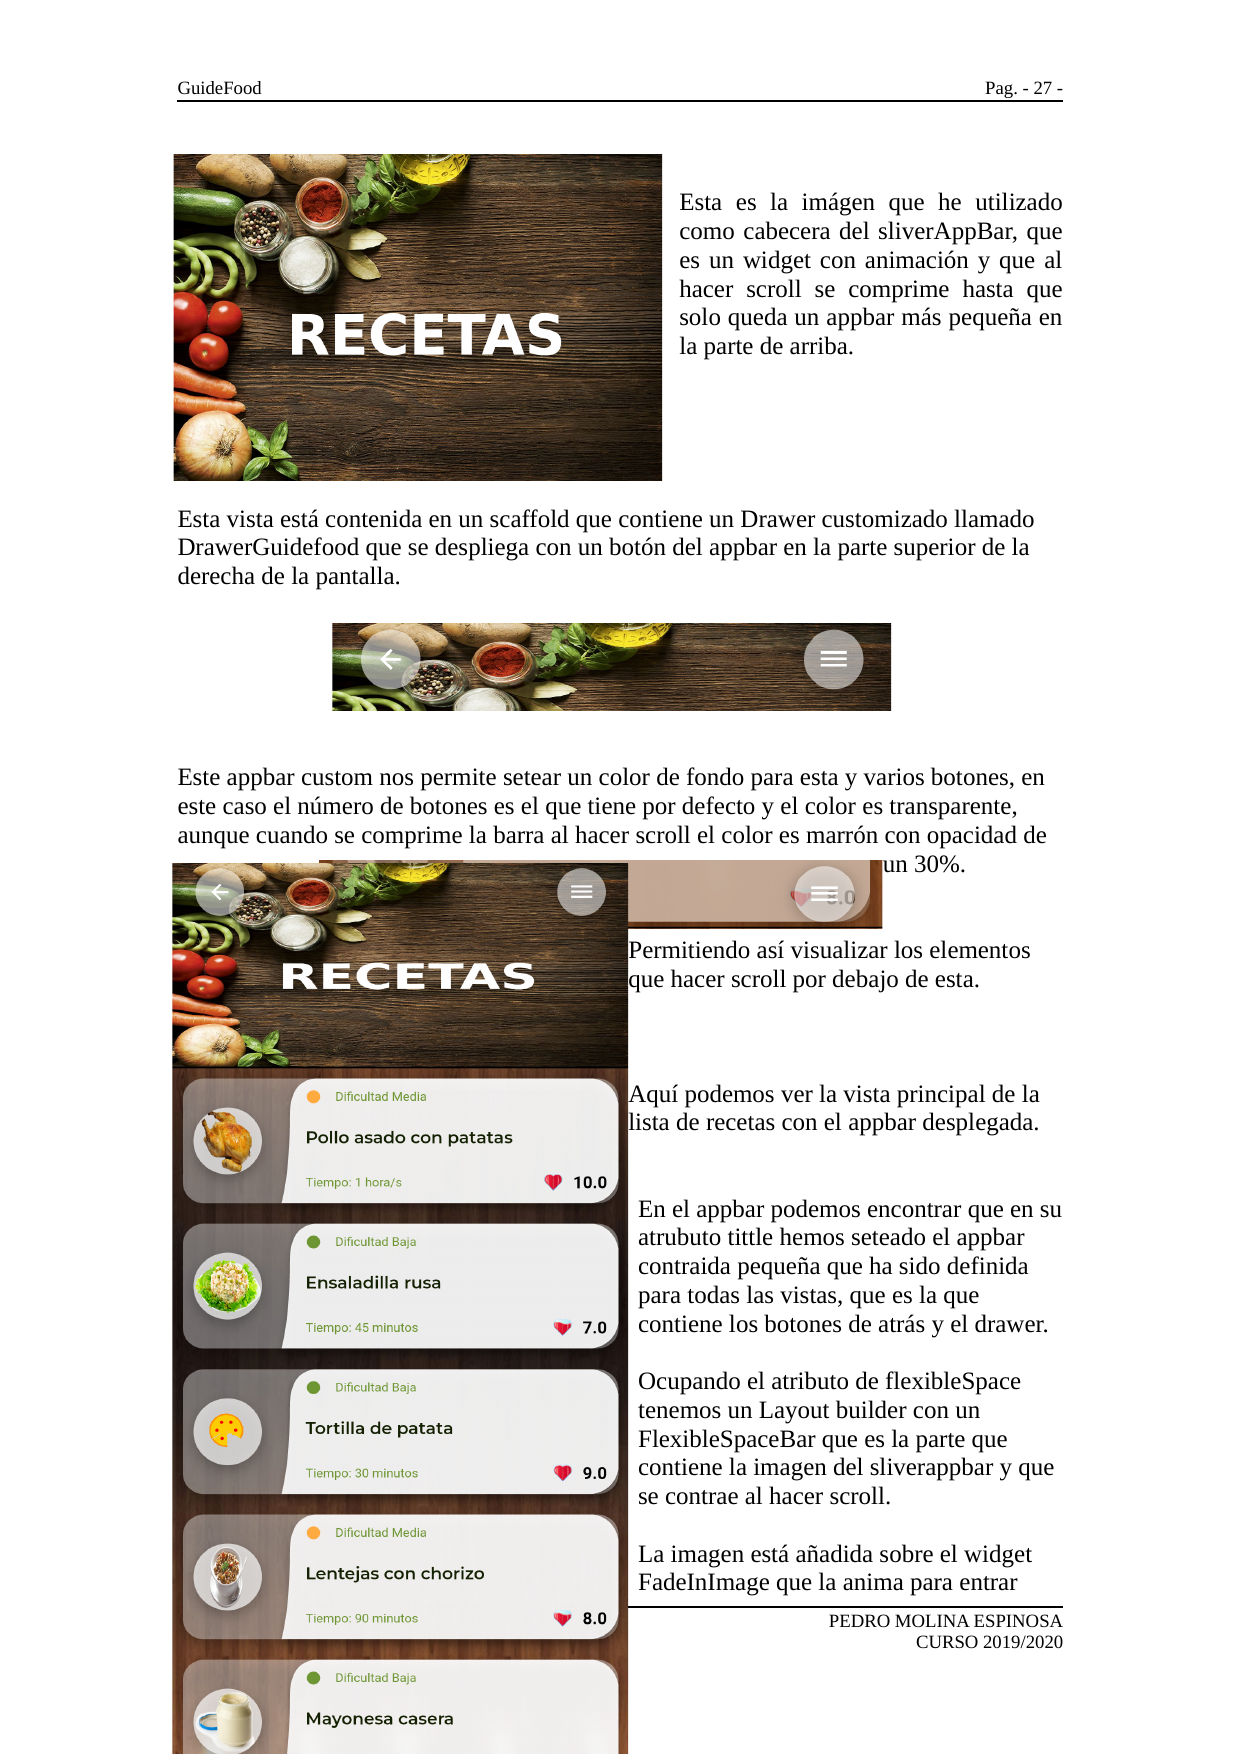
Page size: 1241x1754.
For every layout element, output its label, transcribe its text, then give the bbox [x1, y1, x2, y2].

text Aquí podemos ver la vista principal de la lista de recetas con el appbar desplegada. [629, 1079, 1063, 1136]
text En el appbar podemos encontrar que en su atrubuto tittle hemos seteado el appbar contraida pequeña que ha sido definida para todas las vistas, que es la que contiene los botones de atrás y el drawer. [638, 1194, 1063, 1337]
text Ocupando el atributo de flexibleSpace tenemos un Layout builder con un FlexibleSpaceBar que es la parte que contiene la imagen del sliverappbar y que se contrae al hacer scroll. [638, 1366, 1063, 1510]
text La imagen está añadida sobre el widget FadeInImage que la anima para entrar [638, 1539, 1063, 1596]
picture [172, 863, 629, 1754]
text Este appbar custom nos permite setear un color de fondo para esta y varios botones, en este caso el número de botones es el que tiene por defecto y el color es transparente, aunque cuando se comprime la barra al hacer scroll el color es marrón con opacidad de un 30%. [177, 762, 1063, 877]
text Esta es la imágen que he utilizado como cabecera del sliverAppBar, que es un widget con animación y que al hacer scroll se comprime hasta que solo queda un appbar más pequeña en la parte de arriba. [679, 187, 1063, 360]
text Esta vista está contenida en un scaffold que contiene un Drawer customizado llamado [177, 504, 1063, 532]
text DrawerGuidefood que se despliega con un botón del appbar en la parte superior de la derecha de la pantalla. [177, 532, 1063, 590]
picture [173, 154, 663, 481]
text Permitiendo así visualizar los elementos que hacer scroll por debajo de esta. [629, 935, 1063, 992]
